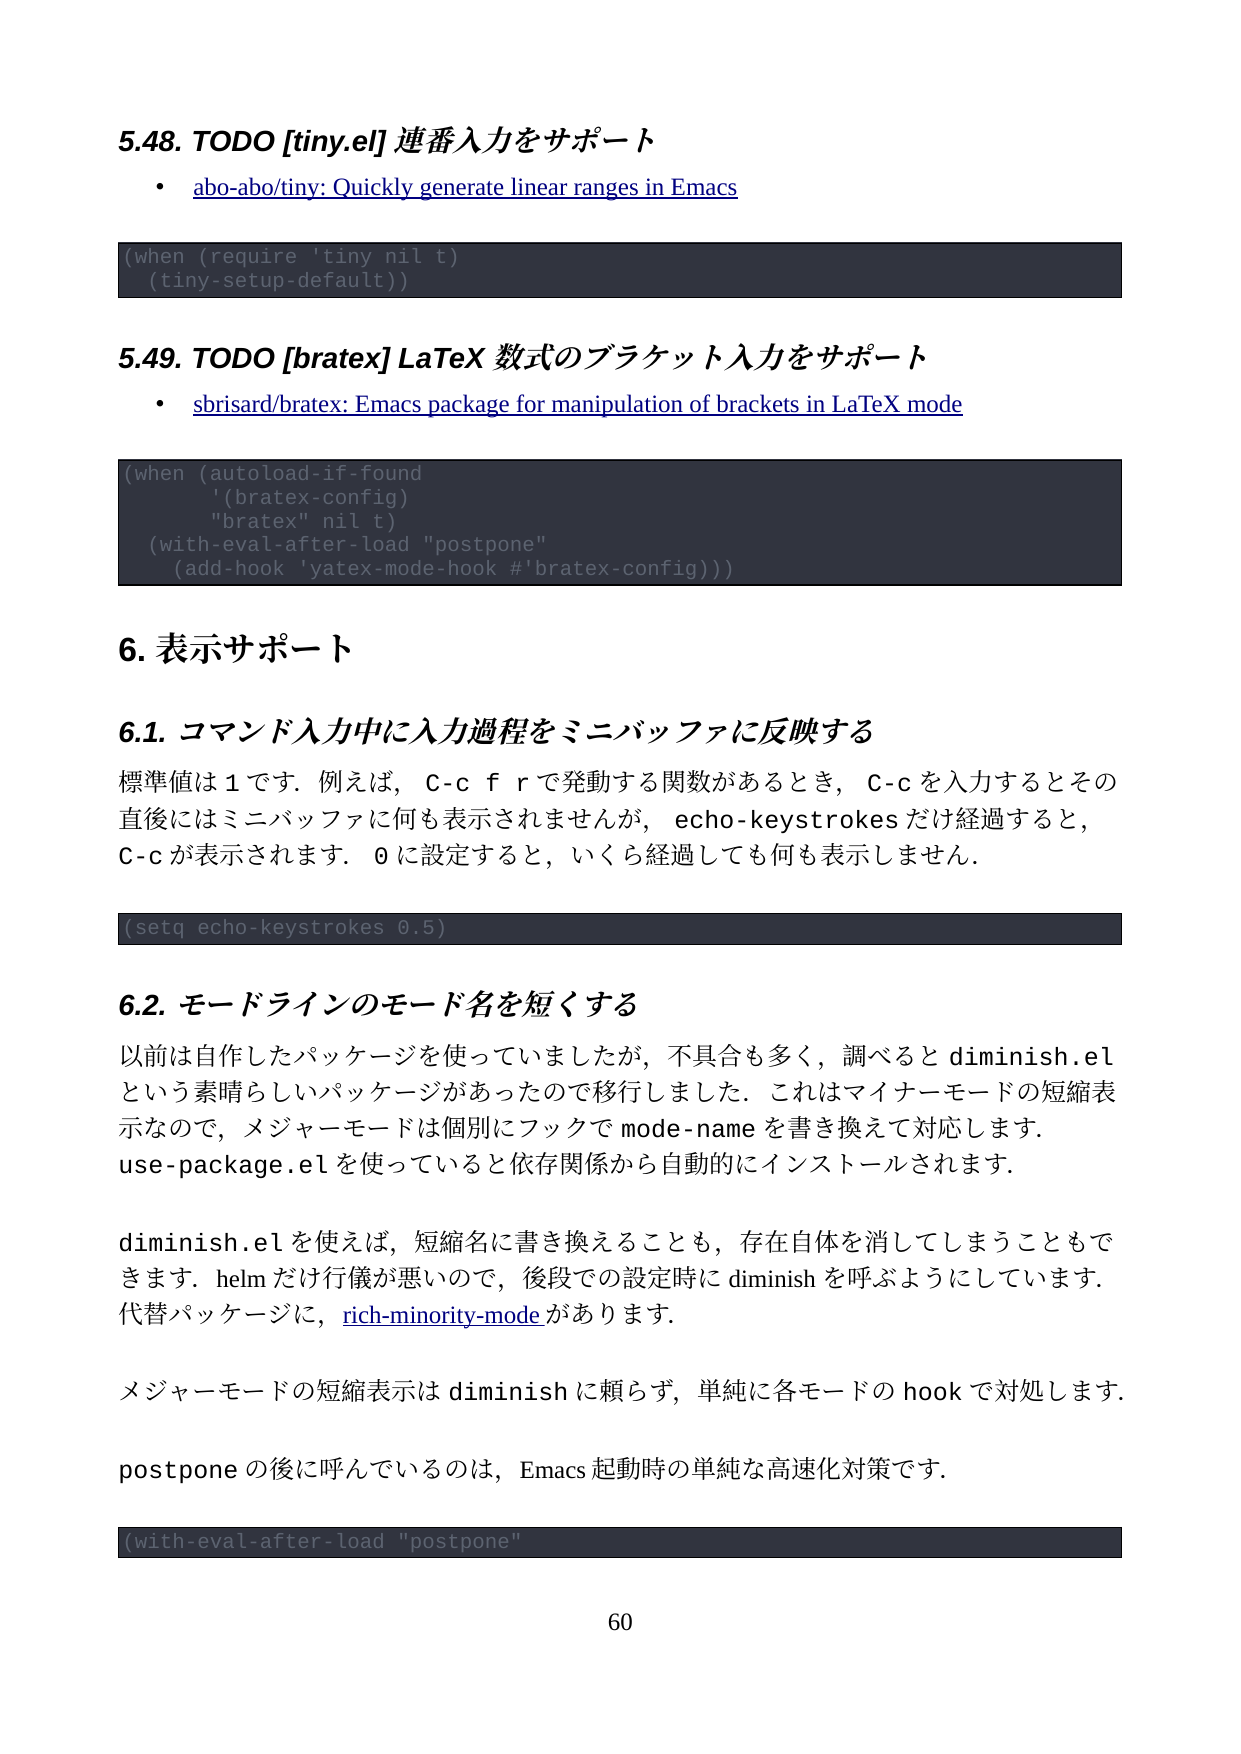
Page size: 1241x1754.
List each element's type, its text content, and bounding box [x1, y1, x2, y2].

text postpone の後に呼んでいるのは，Emacs起動時の単純な高速化対策です． [118, 1449, 1122, 1514]
text 標準値は 1 です．例えば， C-c f r で発動する関数があるとき， C-c を入力するとその直後にはミニバッファに何も表示されませんが， echo-keystrokes だけ経過すると， C-c が表示されます． 0 に設定すると，いくら経過しても何も表示しません． [118, 763, 1122, 901]
text メジャーモードの短縮表示は diminish に頼らず，単純に各モードの hook で対処します． [118, 1372, 1122, 1437]
subtitle モードラインのモード名を短くする [118, 982, 1122, 1024]
subtitle コマンド入力中に入力過程をミニバッファに反映する [118, 709, 1122, 751]
subtitle 表示サポート [118, 623, 1122, 671]
subtitle TODO [tiny.el] 連番入力をサポート [118, 118, 1122, 160]
text (with-eval-after-load "postpone" [119, 1528, 1121, 1557]
text (when (require 'tiny nil t) [119, 244, 1121, 266]
text (setq echo-keystrokes 0.5) [119, 914, 1121, 944]
text diminish.el を使えば，短縮名に書き換えることも，存在自体を消してしまうこともできます．helm だけ行儀が悪いので，後段での設定時に diminish を呼ぶようにしています．代替パッケージに，rich-minority-modeがあります． [118, 1222, 1122, 1359]
text (add-hook 'yatex-mode-hook #'bratex-config))) [119, 554, 1121, 584]
text 以前は自作したパッケージを使っていましたが，不具合も多く，調べると diminish.el という素晴らしいパッケージがあったので移行しました．これはマイナーモードの短縮表示なので，メジャーモードは個別にフックで mode-name を書き換えて対応します． use-package.el を使っていると依存関係から自動的にインストールされます． [118, 1036, 1122, 1210]
text (with-eval-after-load "postpone" [119, 530, 1121, 554]
text (when (autoload-if-found [119, 461, 1121, 483]
list sbrisard/bratex: Emacs package for manipulation of brackets in LaTeX mode [156, 389, 1122, 447]
text (tiny-setup-default)) [119, 266, 1121, 297]
subtitle TODO [bratex] LaTeX 数式のブラケット入力をサポート [118, 335, 1122, 377]
text '(bratex-config) [119, 483, 1121, 507]
list abo-abo/tiny: Quickly generate linear ranges in Emacs [156, 172, 1122, 230]
text "bratex" nil t) [119, 507, 1121, 530]
